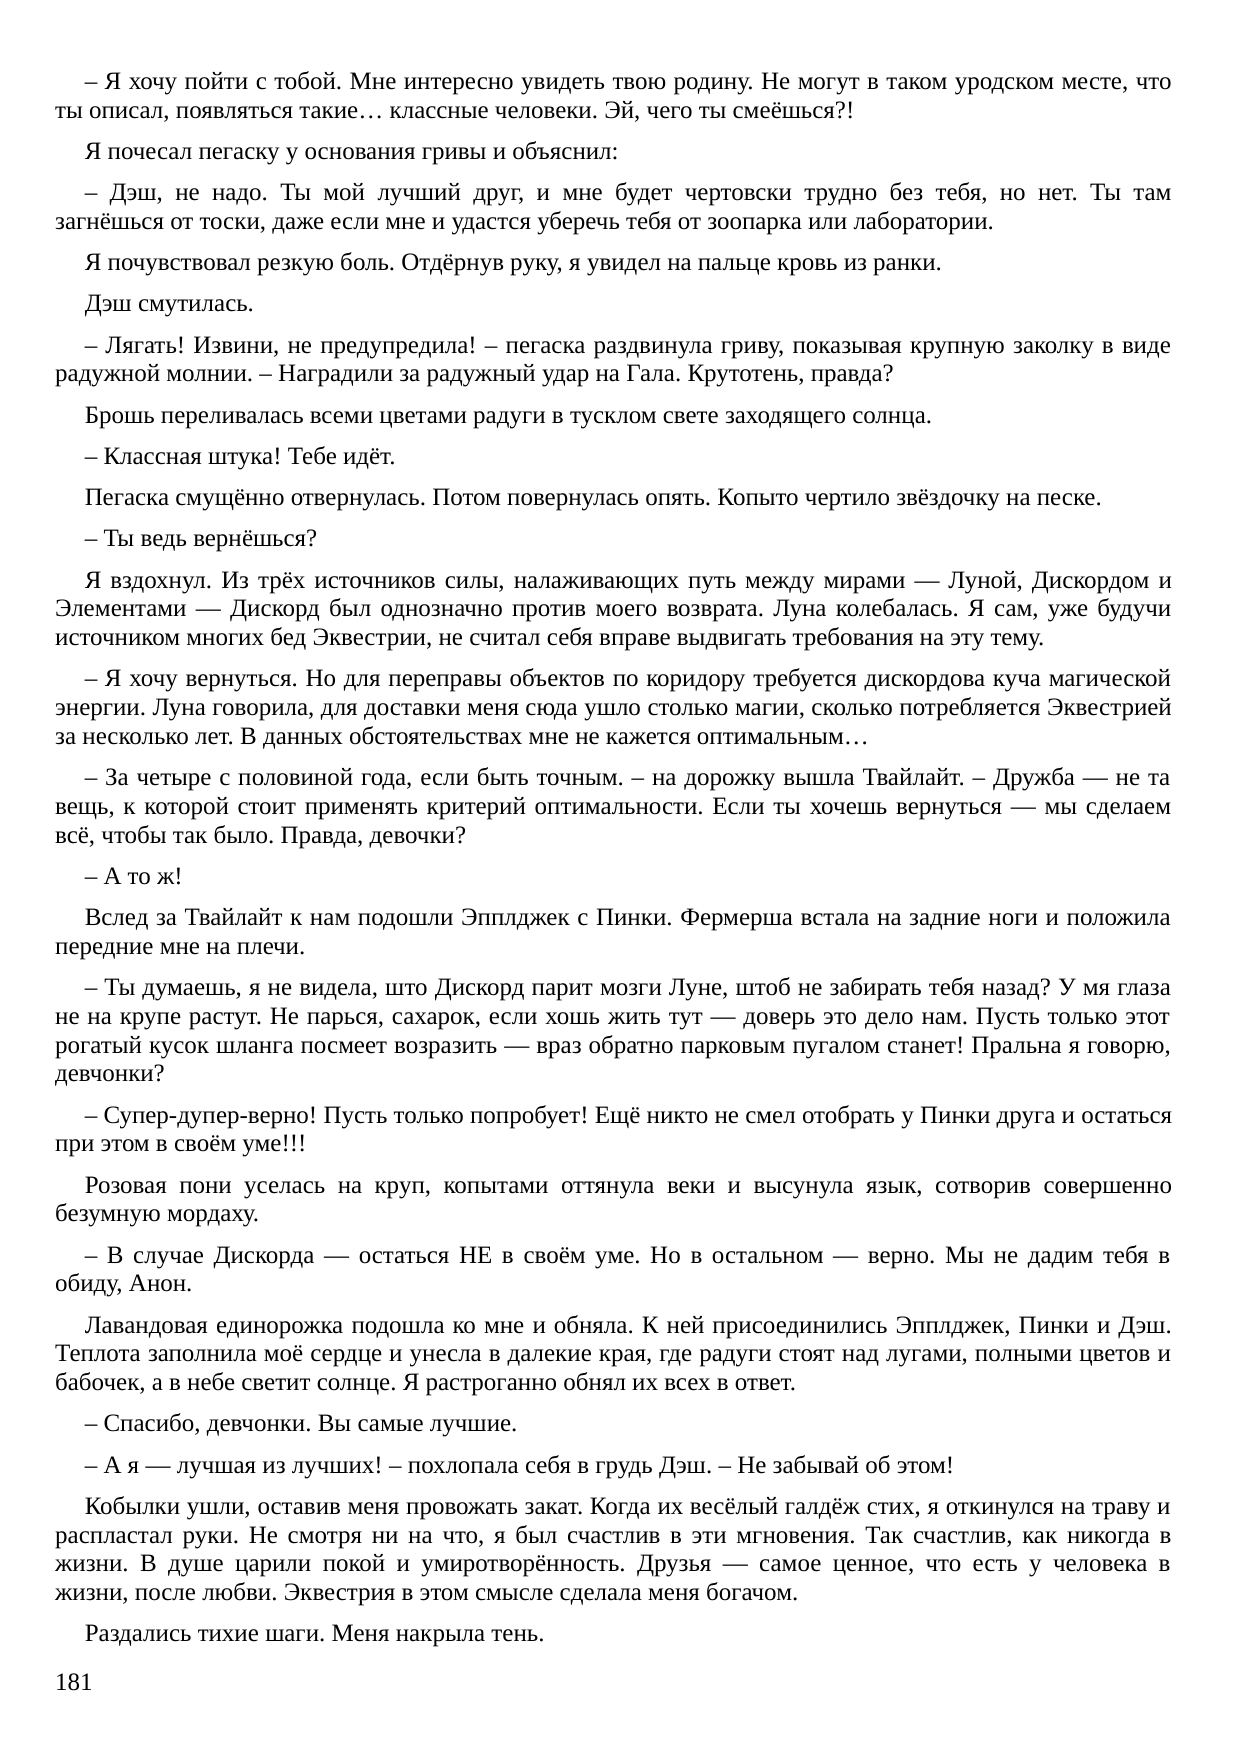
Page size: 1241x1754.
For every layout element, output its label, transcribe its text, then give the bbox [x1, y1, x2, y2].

text – Ты думаешь, я не видела, што Дискорд парит мозги Луне, штоб не забирать тебя назад? У мя глаза не на крупе растут. Не парься, сахарок, если хошь жить тут — доверь это дело нам. Пусть только этот рогатый кусок шланга посмеет возразить — враз обратно парковым пугалом станет! Пральна я говорю, девчонки? [55, 972, 1173, 1087]
text – Я хочу вернуться. Но для переправы объектов по коридору требуется дискордова куча магической энергии. Луна говорила, для доставки меня сюда ушло столько магии, сколько потребляется Эквестрией за несколько лет. В данных обстоятельствах мне не кажется оптимальным… [55, 663, 1173, 750]
text Я почесал пегаску у основания гривы и объяснил: [55, 136, 1173, 165]
text – Спасибо, девчонки. Вы самые лучшие. [55, 1408, 1173, 1437]
text – Лягать! Извини, не предупредила! – пегаска раздвинула гриву, показывая крупную заколку в виде радужной молнии. – Наградили за радужный удар на Гала. Крутотень, правда? [55, 330, 1173, 387]
text Лавандовая единорожка подошла ко мне и обняла. К ней присоединились Эпплджек, Пинки и Дэш. Теплота заполнила моё сердце и унесла в далекие края, где радуги стоят над лугами, полными цветов и бабочек, а в небе светит солнце. Я растроганно обнял их всех в ответ. [55, 1310, 1173, 1396]
text – А я — лучшая из лучших! – похлопала себя в грудь Дэш. – Не забывай об этом! [55, 1450, 1173, 1478]
text Я почувствовал резкую боль. Отдёрнув руку, я увидел на пальце кровь из ранки. [55, 247, 1173, 276]
text – Классная штука! Тебе идёт. [55, 441, 1173, 470]
text Пегаска смущённо отвернулась. Потом повернулась опять. Копыто чертило звёздочку на песке. [55, 482, 1173, 511]
text Розовая пони уселась на круп, копытами оттянула веки и высунула язык, сотворив совершенно безумную мордаху. [55, 1170, 1173, 1227]
text – За четыре с половиной года, если быть точным. – на дорожку вышла Твайлайт. – Дружба — не та вещь, к которой стоит применять критерий оптимальности. Если ты хочешь вернуться — мы сделаем всё, чтобы так было. Правда, девочки? [55, 762, 1173, 848]
text Я вздохнул. Из трёх источников силы, налаживающих путь между мирами — Луной, Дискордом и Элементами — Дискорд был однозначно против моего возврата. Луна колебалась. Я сам, уже будучи источником многих бед Эквестрии, не считал себя вправе выдвигать требования на эту тему. [55, 565, 1173, 651]
text Дэш смутилась. [55, 288, 1173, 317]
text Вслед за Твайлайт к нам подошли Эпплджек с Пинки. Фермерша встала на задние ноги и положила передние мне на плечи. [55, 902, 1173, 960]
text Брошь переливалась всеми цветами радуги в тусклом свете заходящего солнца. [55, 400, 1173, 428]
text – Супер-дупер-верно! Пусть только попробует! Ещё никто не смел отобрать у Пинки друга и остаться при этом в своём уме!!! [55, 1100, 1173, 1157]
text – Ты ведь вернёшься? [55, 523, 1173, 552]
text – Я хочу пойти с тобой. Мне интересно увидеть твою родину. Не могут в таком уродском месте, что ты описал, появляться такие… классные человеки. Эй, чего ты смеёшься?! [55, 66, 1173, 123]
text Раздались тихие шаги. Меня накрыла тень. [55, 1618, 1173, 1647]
text – А то ж! [55, 861, 1173, 890]
text – В случае Дискорда — остаться НЕ в своём уме. Но в остальном — верно. Мы не дадим тебя в обиду, Анон. [55, 1240, 1173, 1297]
text Кобылки ушли, оставив меня провожать закат. Когда их весёлый галдёж стих, я откинулся на траву и распластал руки. Не смотря ни на что, я был счастлив в эти мгновения. Так счастлив, как никогда в жизни. В душе царили покой и умиротворённость. Друзья — самое ценное, что есть у человека в жизни, после любви. Эквестрия в этом смысле сделала меня богачом. [55, 1491, 1173, 1606]
text – Дэш, не надо. Ты мой лучший друг, и мне будет чертовски трудно без тебя, но нет. Ты там загнёшься от тоски, даже если мне и удастся уберечь тебя от зоопарка или лаборатории. [55, 177, 1173, 235]
